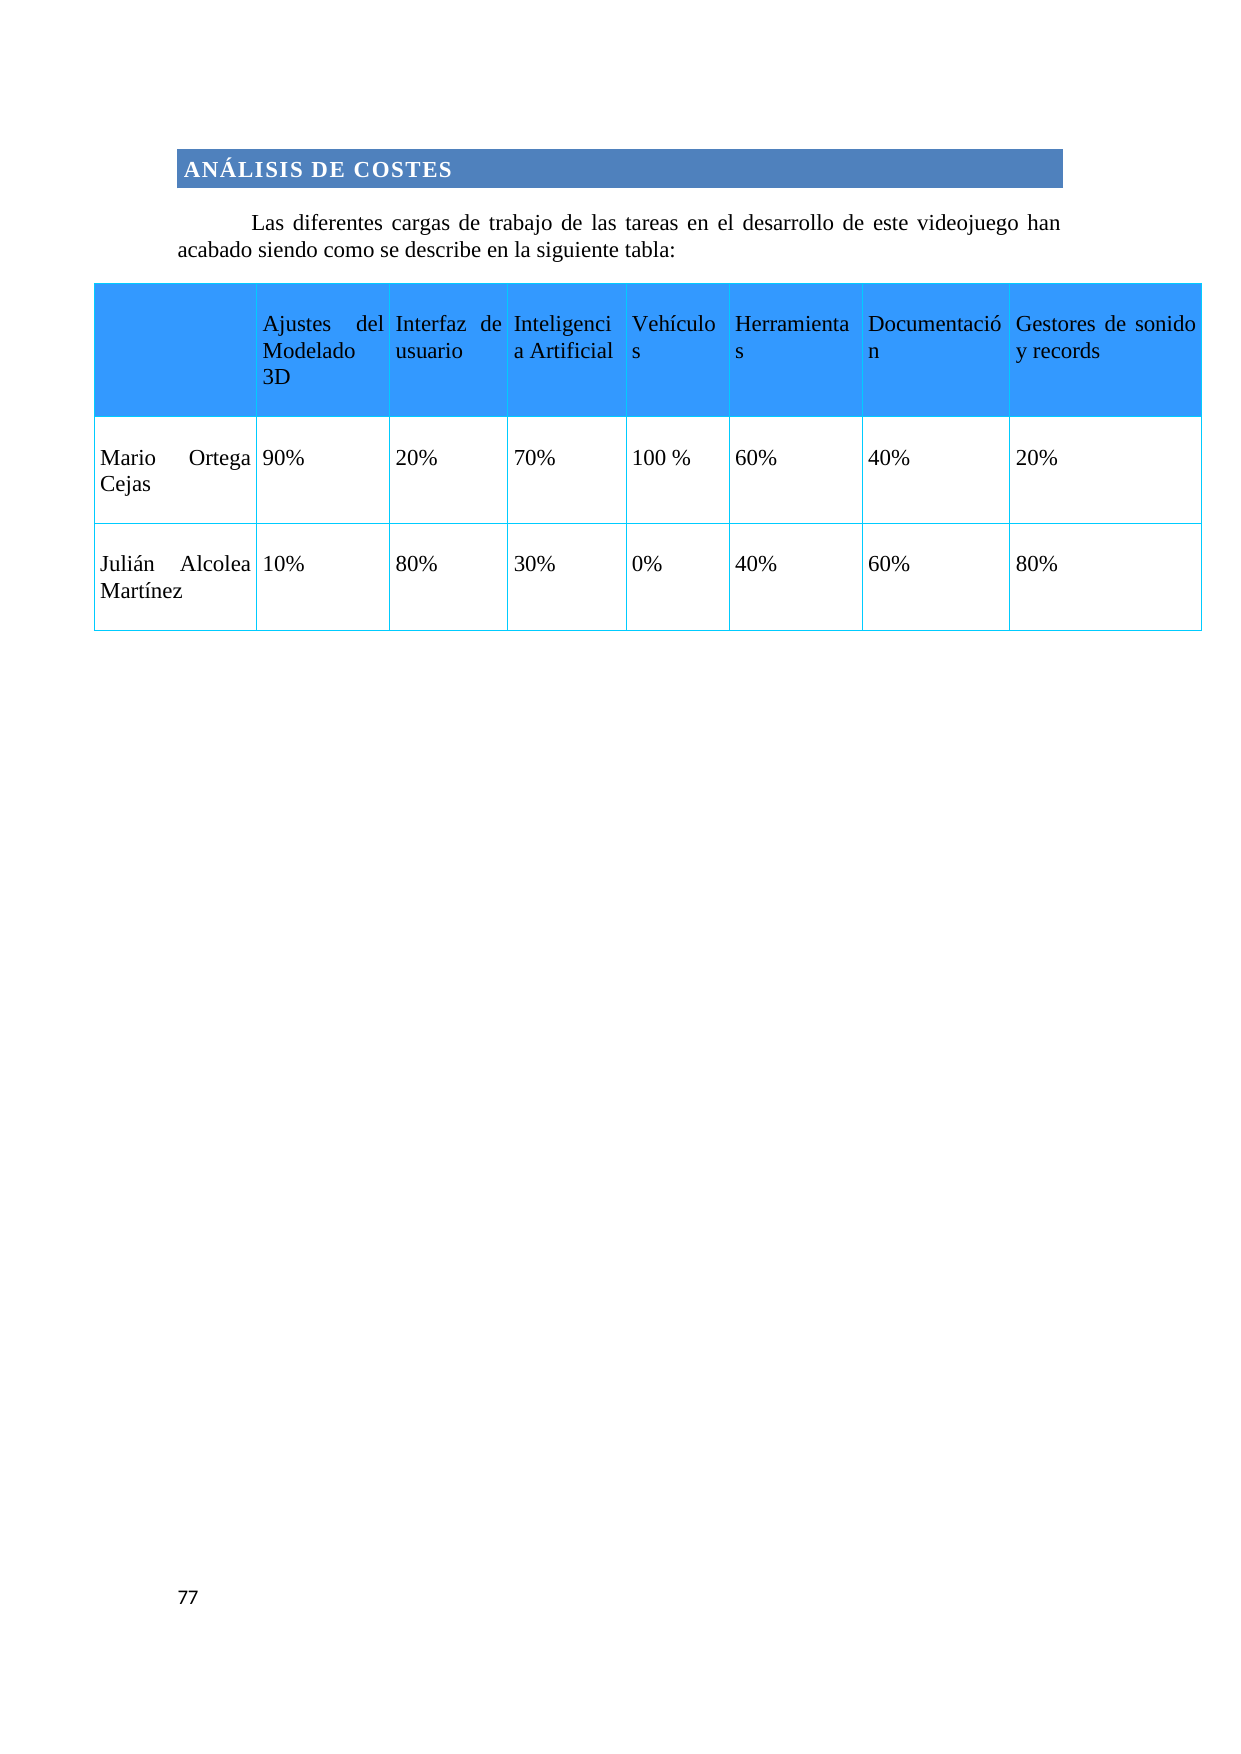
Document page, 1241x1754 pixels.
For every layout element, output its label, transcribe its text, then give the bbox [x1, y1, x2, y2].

table_cell 90% [257, 417, 389, 523]
table_header Vehículos [627, 284, 729, 416]
table_header [95, 284, 256, 416]
table_cell 40% [863, 417, 1009, 523]
text Las diferentes cargas de trabajo de las tareas en el desarrollo de este videojuego han acabado siendo como se describe en la siguiente tabla: [177, 209, 1063, 262]
table_cell 20% [1010, 417, 1201, 523]
table_cell Mario Ortega Cejas [95, 417, 256, 523]
table_cell 70% [508, 417, 626, 523]
table_cell 20% [390, 417, 507, 523]
table_cell 0% [627, 524, 729, 630]
table_header Ajustes del Modelado 3D [257, 284, 389, 416]
table_header Interfaz de usuario [390, 284, 507, 416]
table_header Gestores de sonido y records [1010, 284, 1201, 416]
table_header Documentación [863, 284, 1009, 416]
table_header Herramientas [730, 284, 862, 416]
table_cell Julián Alcolea Martínez [95, 524, 256, 630]
table_cell 60% [863, 524, 1009, 630]
table_cell 40% [730, 524, 862, 630]
table_cell 100 % [627, 417, 729, 523]
table_cell 60% [730, 417, 862, 523]
subtitle ANÁLISIS DE COSTES [184, 156, 1057, 182]
table_header Inteligencia Artificial [508, 284, 626, 416]
table_cell 30% [508, 524, 626, 630]
table_cell 10% [257, 524, 389, 630]
table_cell 80% [1010, 524, 1201, 630]
table_cell 80% [390, 524, 507, 630]
